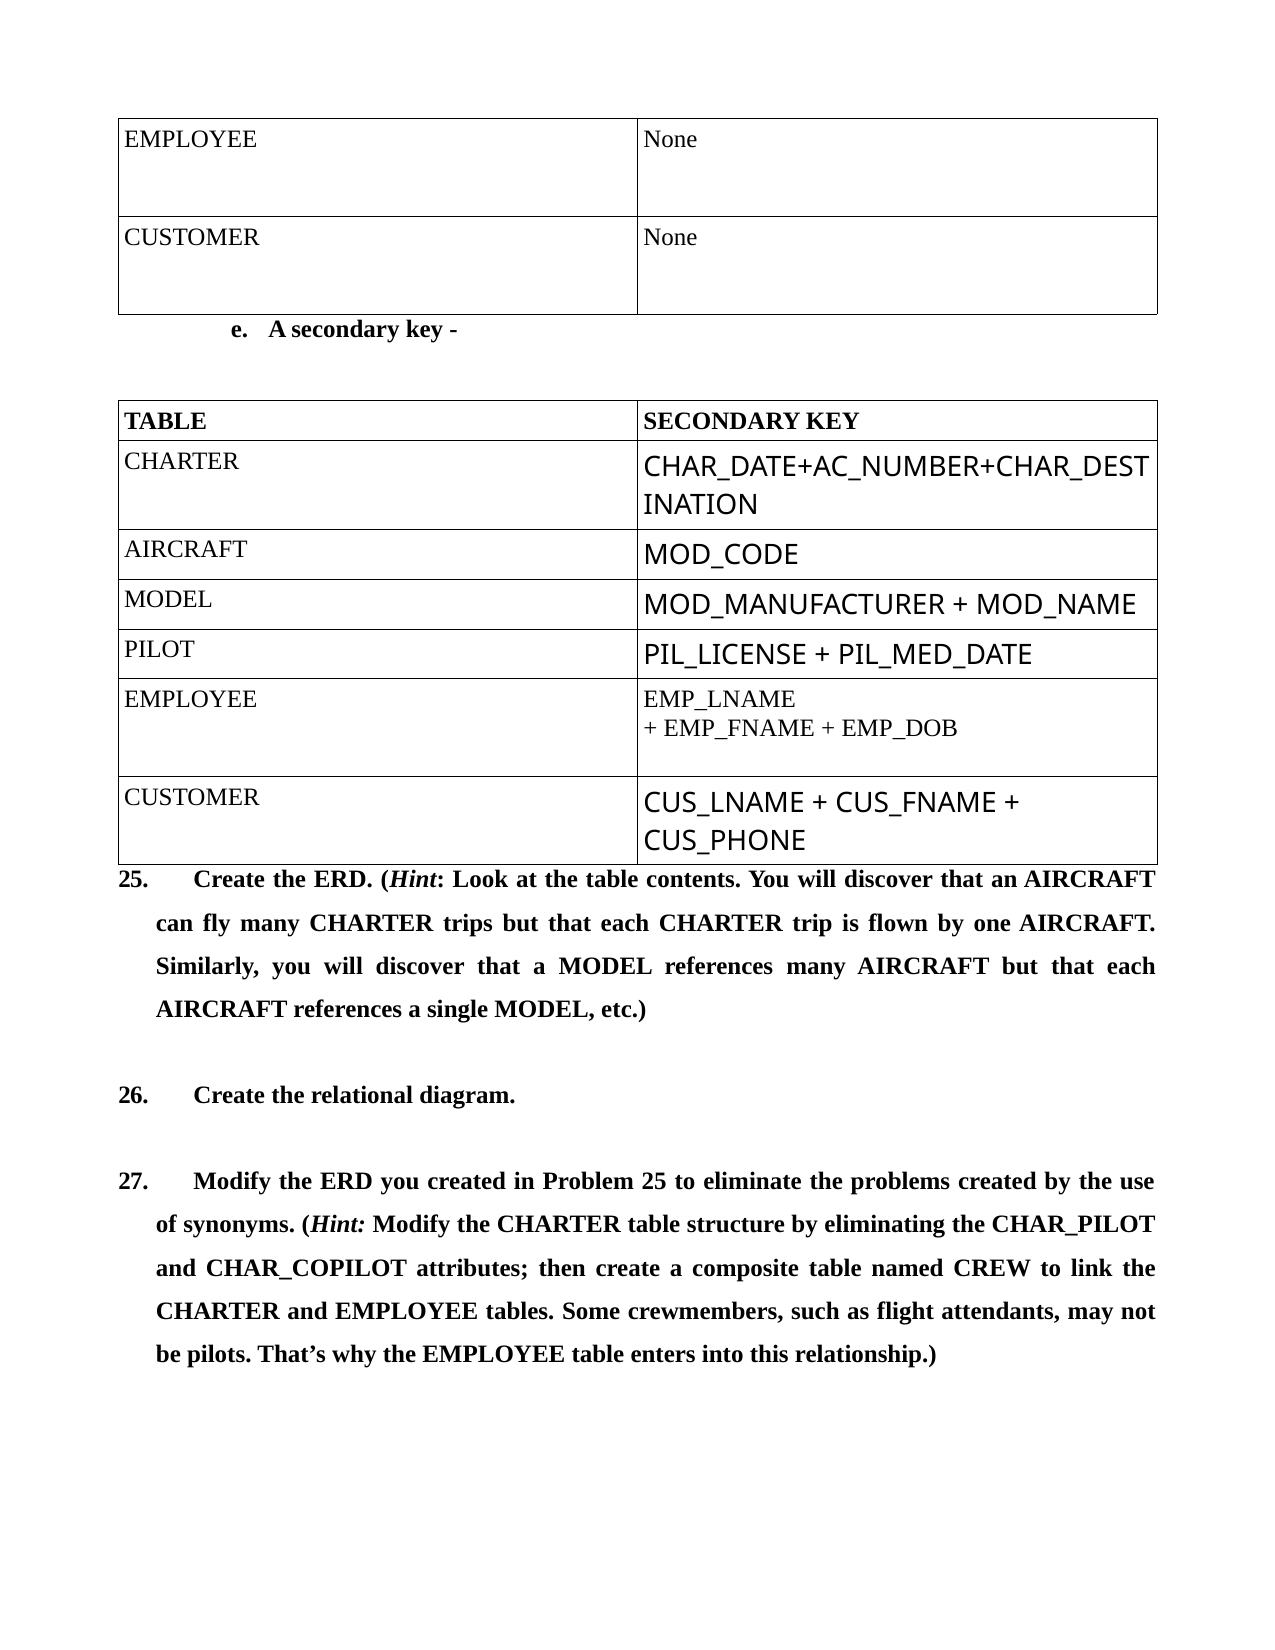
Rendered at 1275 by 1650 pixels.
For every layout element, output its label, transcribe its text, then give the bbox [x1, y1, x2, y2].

table_header SECONDARY KEY [638, 401, 1157, 440]
table_cell None [638, 217, 1157, 314]
list Modify the ERD you created in Problem 25 to eliminate the problems created by the use of synonyms. (Hint: Modify the CHARTER table structure by eliminating the CHAR_PILOT and CHAR_COPILOT attributes; then create a composite table named CREW to link the CHARTER and EMPLOYEE tables. Some crewmembers, such as flight attendants, may not be pilots. That’s why the EMPLOYEE table enters into this relationship.) [118, 1166, 1157, 1368]
table_cell PIL_LICENSE + PIL_MED_DATE [638, 630, 1157, 678]
table_cell CHAR_DATE+AC_NUMBER+CHAR_DESTINATION [638, 441, 1157, 529]
table_cell MOD_CODE [638, 530, 1157, 578]
list A secondary key - [231, 315, 1157, 343]
table_cell CUSTOMER [119, 777, 637, 864]
list Create the ERD. (Hint: Look at the table contents. You will discover that an AIRCRAFT can fly many CHARTER trips but that each CHARTER trip is flown by one AIRCRAFT. Similarly, you will discover that a MODEL references many AIRCRAFT but that each AIRCRAFT references a single MODEL, etc.) [118, 865, 1157, 1023]
table_cell None [638, 119, 1157, 216]
table_cell MODEL [119, 580, 637, 628]
table_cell EMPLOYEE [119, 119, 637, 216]
table_cell CUS_LNAME + CUS_FNAME + CUS_PHONE [638, 777, 1157, 864]
list Create the relational diagram. [118, 1080, 1157, 1109]
table_cell MOD_MANUFACTURER + MOD_NAME [638, 580, 1157, 628]
table_cell PILOT [119, 630, 637, 678]
table_cell EMP_LNAME + EMP_FNAME + EMP_DOB [638, 679, 1157, 776]
table_header TABLE [119, 401, 637, 440]
table_cell AIRCRAFT [119, 530, 637, 578]
table_cell CHARTER [119, 441, 637, 529]
table_cell EMPLOYEE [119, 679, 637, 776]
table_cell CUSTOMER [119, 217, 637, 314]
